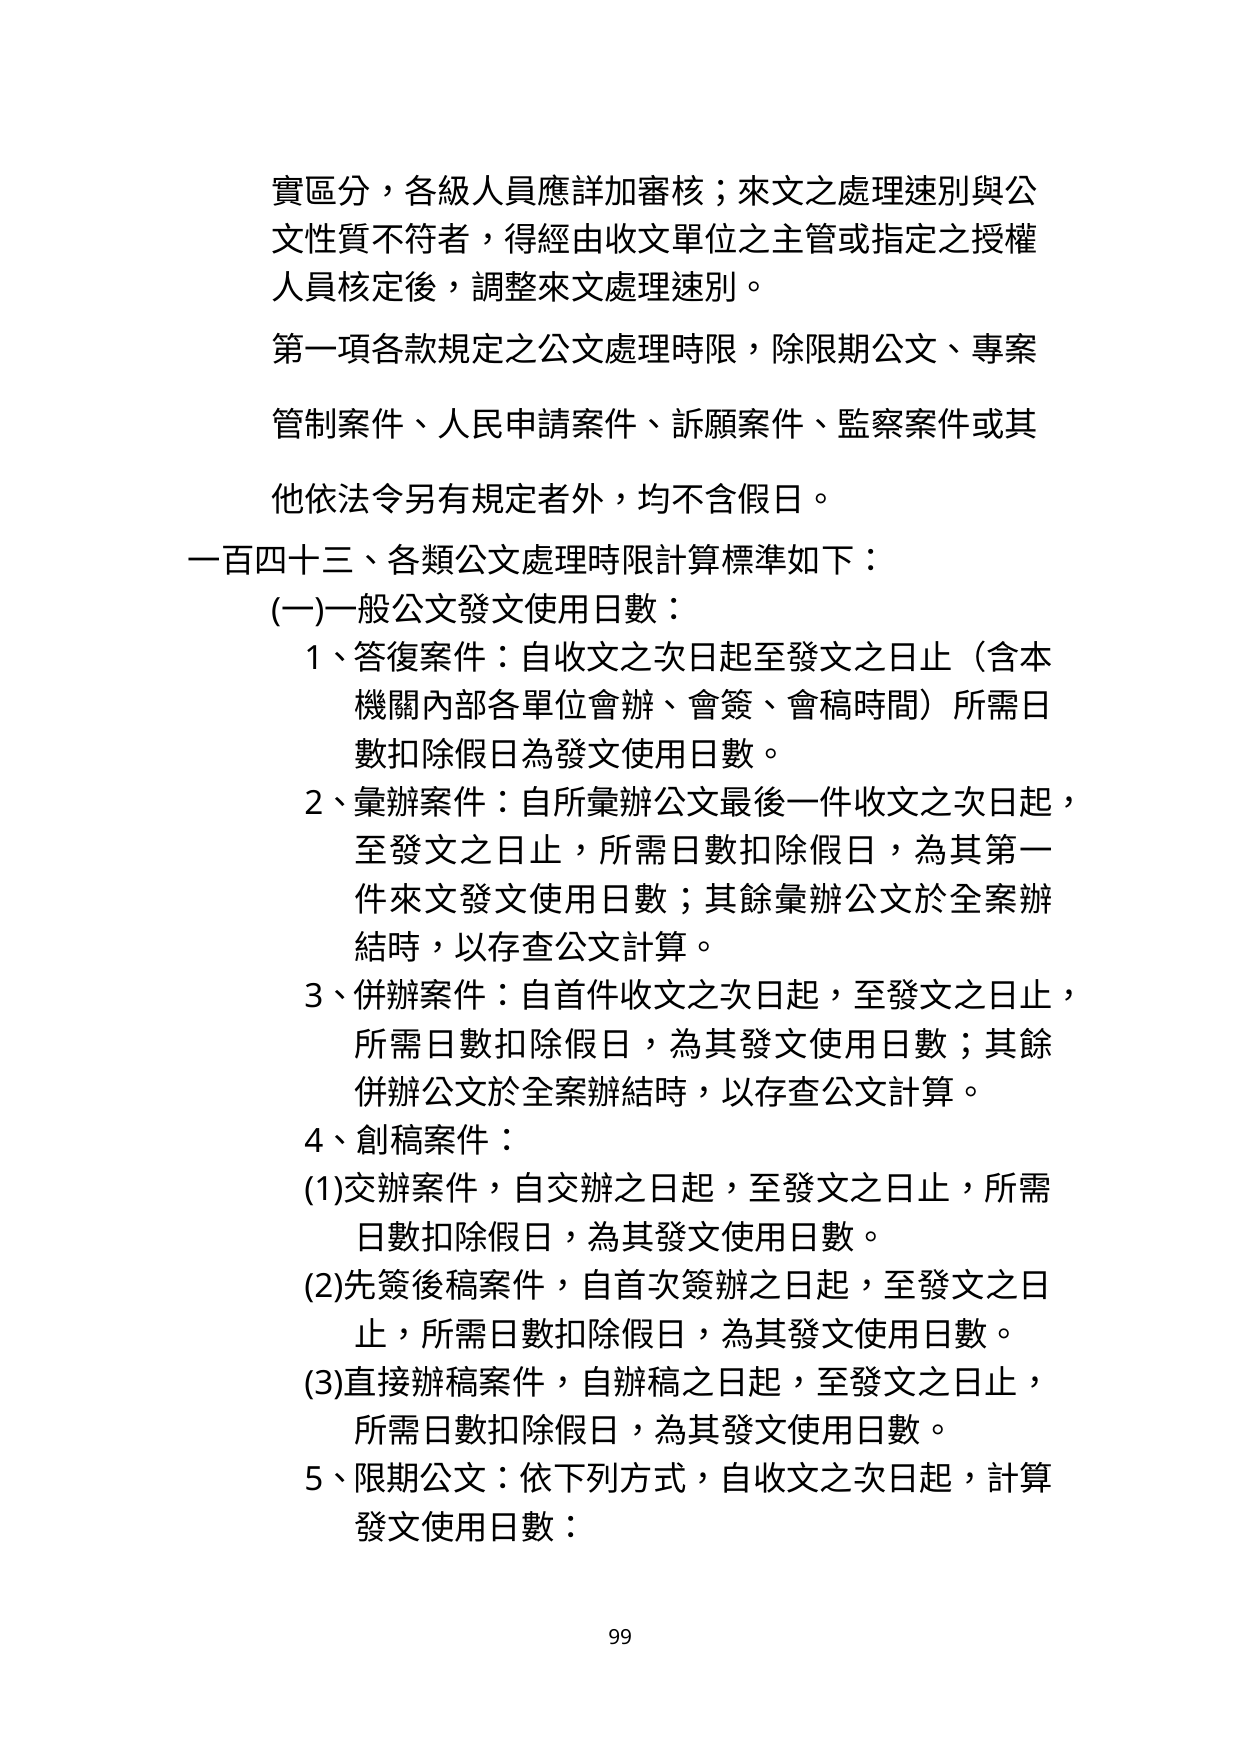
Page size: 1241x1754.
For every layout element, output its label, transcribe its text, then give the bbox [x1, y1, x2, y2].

text (2)先簽後稿案件，自首次簽辦之日起，至發文之日止，所需日數扣除假日，為其發文使用日數。 [304, 1259, 1053, 1356]
text (3)直接辦稿案件，自辦稿之日起，至發文之日止，所需日數扣除假日，為其發文使用日數。 [304, 1356, 1053, 1452]
text (一)一般公文發文使用日數： [271, 582, 1053, 631]
text 人員核定後，調整來文處理速別。 [271, 261, 1053, 309]
text 一百四十三、各類公文處理時限計算標準如下： [187, 534, 1053, 582]
text 5、限期公文：依下列方式，自收文之次日起，計算發文使用日數： [304, 1452, 1053, 1549]
text 2、彙辦案件：自所彙辦公文最後一件收文之次日起，至發文之日止，所需日數扣除假日，為其第一件來文發文使用日數；其餘彙辦公文於全案辦結時，以存查公文計算。 [304, 776, 1053, 969]
text 實區分，各級人員應詳加審核；來文之處理速別與公 [271, 164, 1053, 213]
text 他依法令另有規定者外，均不含假日。 [271, 459, 1053, 534]
text 1、答復案件：自收文之次日起至發文之日止（含本機關內部各單位會辦、會簽、會稿時間）所需日數扣除假日為發文使用日數。 [304, 631, 1053, 776]
text (1)交辦案件，自交辦之日起，至發文之日止，所需日數扣除假日，為其發文使用日數。 [304, 1162, 1053, 1259]
text 文性質不符者，得經由收文單位之主管或指定之授權 [271, 213, 1053, 261]
text 4、創稿案件： [304, 1114, 1053, 1162]
text 管制案件、人民申請案件、訴願案件、監察案件或其 [271, 384, 1053, 459]
text 3、併辦案件：自首件收文之次日起，至發文之日止，所需日數扣除假日，為其發文使用日數；其餘併辦公文於全案辦結時，以存查公文計算。 [304, 969, 1053, 1114]
text 第一項各款規定之公文處理時限，除限期公文、專案 [271, 309, 1053, 384]
